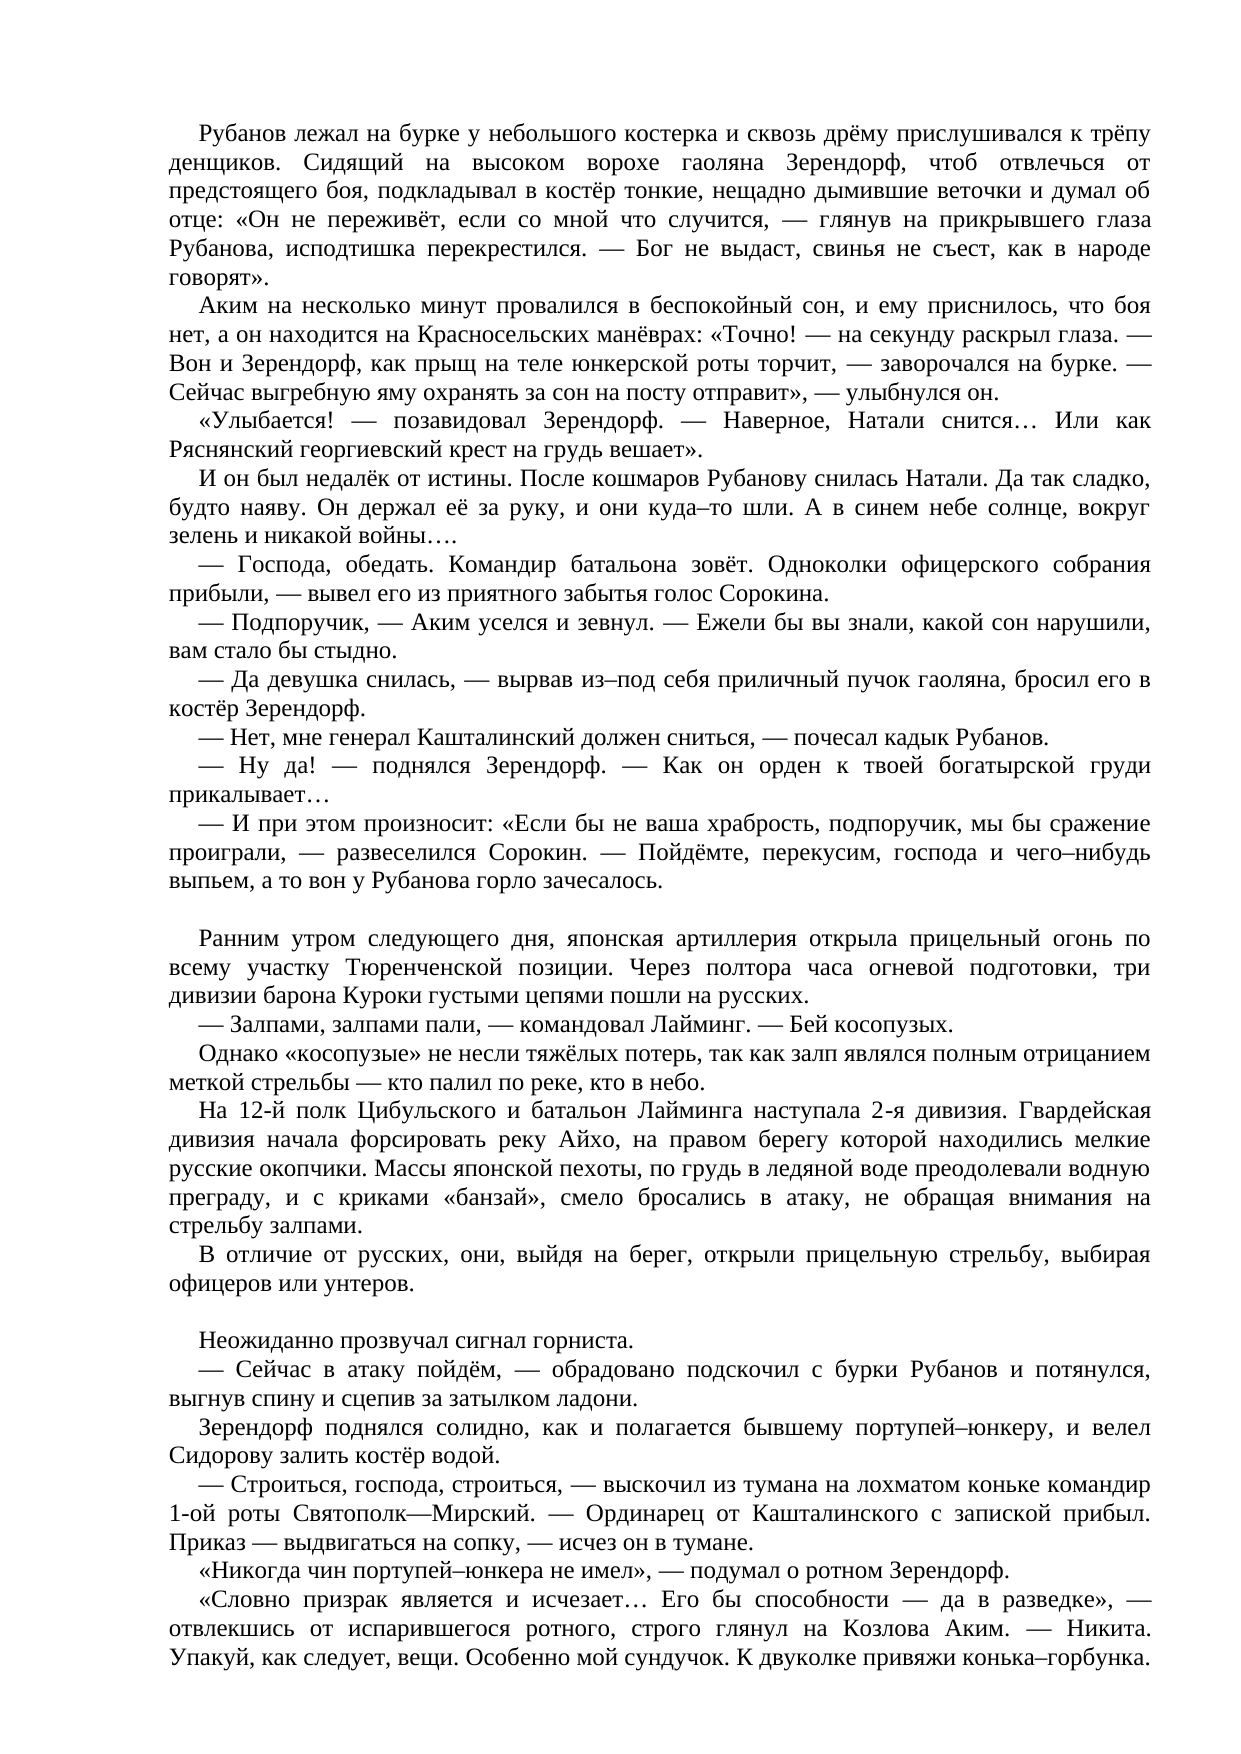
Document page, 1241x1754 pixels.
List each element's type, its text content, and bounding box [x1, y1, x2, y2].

text Неожиданно прозвучал сигнал горниста. [169, 1326, 1152, 1354]
text — Сейчас в атаку пойдём, — обрадовано подскочил с бурки Рубанов и потянулся, выгнув спину и сцепив за затылком ладони. [169, 1354, 1152, 1412]
text «Словно призрак является и исчезает… Его бы способности — да в разведке», — отвлекшись от испарившегося ротного, строго глянул на Козлова Аким. — Никита. Упакуй, как следует, вещи. Особенно мой сундучок. К двуколке привяжи конька–горбунка. [169, 1584, 1152, 1671]
text — Залпами, залпами пали, — командовал Лайминг. — Бей косопузых. [169, 1009, 1152, 1038]
text Ранним утром следующего дня, японская артиллерия открыла прицельный огонь по всему участку Тюренченской позиции. Через полтора часа огневой подготовки, три дивизии барона Куроки густыми цепями пошли на русских. [169, 923, 1152, 1009]
text И он был недалёк от истины. После кошмаров Рубанову снилась Натали. Да так сладко, будто наяву. Он держал её за руку, и они куда–то шли. А в синем небе солнце, вокруг зелень и никакой войны…. [169, 463, 1152, 549]
text — Нет, мне генерал Кашталинский должен сниться, — почесал кадык Рубанов. [169, 722, 1152, 751]
text В отличие от русских, они, выйдя на берег, открыли прицельную стрельбу, выбирая офицеров или унтеров. [169, 1239, 1152, 1297]
text Рубанов лежал на бурке у небольшого костерка и сквозь дрёму прислушивался к трёпу денщиков. Сидящий на высоком ворохе гаоляна Зерендорф, чтоб отвлечься от предстоящего боя, подкладывал в костёр тонкие, нещадно дымившие веточки и думал об отце: «Он не переживёт, если со мной что случится, — глянув на прикрывшего глаза Рубанова, исподтишка перекрестился. — Бог не выдаст, свинья не съест, как в народе говорят». [169, 118, 1152, 291]
text — Господа, обедать. Командир батальона зовёт. Одноколки офицерского собрания прибыли, — вывел его из приятного забытья голос Сорокина. [169, 549, 1152, 607]
text — Строиться, господа, строиться, — выскочил из тумана на лохматом коньке командир 1-ой роты Святополк—Мирский. — Ординарец от Кашталинского с запиской прибыл. Приказ — выдвигаться на сопку, — исчез он в тумане. [169, 1469, 1152, 1556]
text Аким на несколько минут провалился в беспокойный сон, и ему приснилось, что боя нет, а он находится на Красносельских манёврах: «Точно! — на секунду раскрыл глаза. — Вон и Зерендорф, как прыщ на теле юнкерской роты торчит, — заворочался на бурке. — Сейчас выгребную яму охранять за сон на посту отправит», — улыбнулся он. [169, 291, 1152, 406]
text Однако «косопузые» не несли тяжёлых потерь, так как залп являлся полным отрицанием меткой стрельбы — кто палил по реке, кто в небо. [169, 1038, 1152, 1096]
text «Никогда чин портупей–юнкера не имел», — подумал о ротном Зерендорф. [169, 1556, 1152, 1584]
text — Подпоручик, — Аким уселся и зевнул. — Ежели бы вы знали, какой сон нарушили, вам стало бы стыдно. [169, 607, 1152, 664]
text «Улыбается! — позавидовал Зерендорф. — Наверное, Натали снится… Или как Ряснянский георгиевский крест на грудь вешает». [169, 406, 1152, 463]
text Зерендорф поднялся солидно, как и полагается бывшему портупей–юнкеру, и велел Сидорову залить костёр водой. [169, 1412, 1152, 1469]
text На 12‑й полк Цибульского и батальон Лайминга наступала 2‑я дивизия. Гвардейская дивизия начала форсировать реку Айхо, на правом берегу которой находились мелкие русские окопчики. Массы японской пехоты, по грудь в ледяной воде преодолевали водную преграду, и с криками «банзай», смело бросались в атаку, не обращая внимания на стрельбу залпами. [169, 1096, 1152, 1239]
text — Ну да! — поднялся Зерендорф. — Как он орден к твоей богатырской груди прикалывает… [169, 751, 1152, 808]
text — Да девушка снилась, — вырвав из–под себя приличный пучок гаоляна, бросил его в костёр Зерендорф. [169, 664, 1152, 722]
text — И при этом произносит: «Если бы не ваша храбрость, подпоручик, мы бы сражение проиграли, — развеселился Сорокин. — Пойдёмте, перекусим, господа и чего–нибудь выпьем, а то вон у Рубанова горло зачесалось. [169, 808, 1152, 894]
